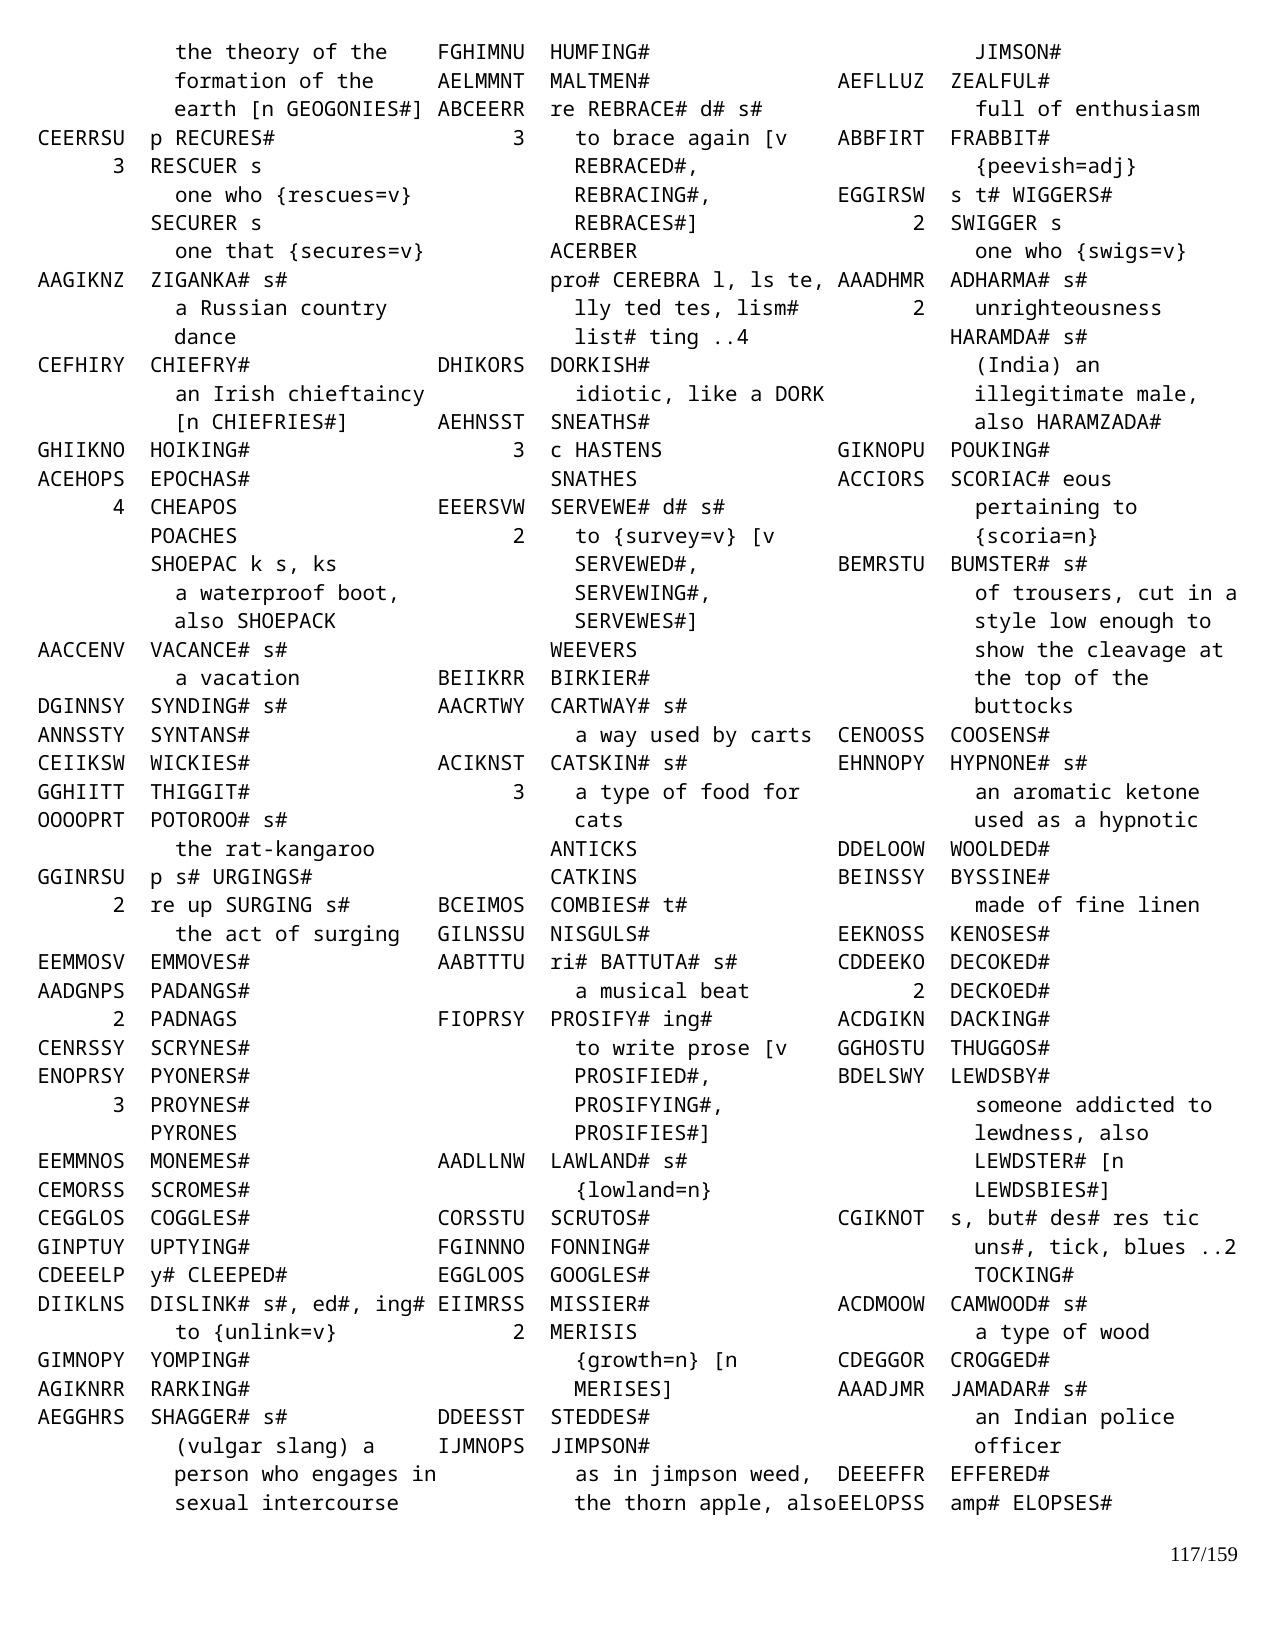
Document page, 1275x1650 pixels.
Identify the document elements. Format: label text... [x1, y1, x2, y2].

text AEGGHRS SHAGGER# s# [37, 1402, 437, 1431]
text DDELOOW WOOLDED# [837, 834, 1237, 862]
text ACIKNST CATSKIN# s# [437, 748, 837, 777]
text DIIKLNS DISLINK# s#, ed#, ing# [37, 1289, 437, 1317]
text CDEEELP y# CLEEPED# [37, 1260, 437, 1289]
text full of enthusiasm [837, 94, 1237, 123]
text AACRTWY CARTWAY# s# [437, 692, 837, 720]
text GILNSSU NISGULS# [437, 919, 837, 947]
text ANTICKS [437, 834, 837, 862]
text AEHNSST SNEATHS# [437, 407, 837, 436]
text AADGNPS PADANGS# [37, 976, 437, 1004]
text CGIKNOT s, but# des# res tic uns#, tick, blues ..2 TOCKING# [837, 1203, 1237, 1289]
text 2 DECKOED# [837, 976, 1237, 1004]
text CEFHIRY CHIEFRY# [37, 350, 437, 379]
text AAADHMR ADHARMA# s# [837, 265, 1237, 293]
text DEEEFFR EFFERED# [837, 1459, 1237, 1488]
text pertaining to {scoria=n} [837, 492, 1237, 549]
text SNATHES [437, 464, 837, 492]
text GINPTUY UPTYING# [37, 1232, 437, 1260]
text BEMRSTU BUMSTER# s# [837, 549, 1237, 578]
text AABTTTU ri# BATTUTA# s# [437, 947, 837, 976]
text AACCENV VACANCE# s# [37, 635, 437, 663]
text FGHIMNU HUMFING# [437, 37, 837, 66]
text 2 MERISIS [437, 1317, 837, 1346]
text (vulgar slang) a person who engages in sexual intercourse [37, 1431, 437, 1516]
text GGHIITT THIGGIT# [37, 777, 437, 805]
text EGGIRSW s t# WIGGERS# [837, 180, 1237, 208]
text IJMNOPS JIMPSON# [437, 1431, 837, 1459]
text a Russian country dance [37, 293, 437, 350]
text ENOPRSY PYONERS# [37, 1061, 437, 1090]
text CATKINS [437, 862, 837, 891]
text one who {swigs=v} [837, 237, 1237, 265]
text someone addicted to lewdness, also LEWDSTER# [n LEWDSBIES#] [837, 1090, 1237, 1203]
text CDEGGOR CROGGED# [837, 1346, 1237, 1374]
text pro# CEREBRA l, ls te, lly ted tes, lism# list# ting ..4 [437, 265, 837, 350]
text DHIKORS DORKISH# [437, 350, 837, 379]
text CDDEEKO DECOKED# [837, 947, 1237, 976]
text CENOOSS COOSENS# [837, 720, 1237, 748]
text an Irish chieftaincy [n CHIEFRIES#] [37, 379, 437, 436]
text as in jimpson weed, the thorn apple, also [437, 1459, 837, 1516]
text a musical beat [437, 976, 837, 1004]
text BEIIKRR BIRKIER# [437, 663, 837, 692]
text the theory of the formation of the earth [n GEOGONIES#] [37, 37, 437, 123]
text 2 re up SURGING s# [37, 891, 437, 919]
text EHNNOPY HYPNONE# s# [837, 748, 1237, 777]
text AAADJMR JAMADAR# s# [837, 1374, 1237, 1402]
text a type of wood [837, 1317, 1237, 1346]
text ACCIORS SCORIAC# eous [837, 464, 1237, 492]
text EEERSVW SERVEWE# d# s# [437, 492, 837, 521]
text 3 PROYNES# [37, 1090, 437, 1118]
text 4 CHEAPOS [37, 492, 437, 521]
text the rat-kangaroo [37, 834, 437, 862]
text idiotic, like a DORK [437, 379, 837, 407]
text the act of surging [37, 919, 437, 947]
text an Indian police officer [837, 1402, 1237, 1459]
text a waterproof boot, also SHOEPACK [37, 578, 437, 635]
text PYRONES [37, 1118, 437, 1147]
text GHIIKNO HOIKING# [37, 436, 437, 464]
text 2 to {survey=v} [v SERVEWED#, SERVEWING#, SERVEWES#] [437, 521, 837, 635]
text AGIKNRR RARKING# [37, 1374, 437, 1402]
text 3 c HASTENS [437, 436, 837, 464]
text CEMORSS SCROMES# [37, 1175, 437, 1203]
text GIKNOPU POUKING# [837, 436, 1237, 464]
text DDEESST STEDDES# [437, 1402, 837, 1431]
text {lowland=n} [437, 1175, 837, 1203]
text EEMMOSV EMMOVES# [37, 947, 437, 976]
text AEFLLUZ ZEALFUL# [837, 66, 1237, 94]
text SECURER s [37, 208, 437, 237]
text made of fine linen [837, 891, 1237, 919]
text AADLLNW LAWLAND# s# [437, 1147, 837, 1175]
text 2 SWIGGER s [837, 208, 1237, 237]
text CEERRSU p RECURES# [37, 123, 437, 151]
text ACDMOOW CAMWOOD# s# [837, 1289, 1237, 1317]
text a vacation [37, 663, 437, 692]
text WEEVERS [437, 635, 837, 663]
text GGHOSTU THUGGOS# [837, 1033, 1237, 1061]
text (India) an illegitimate male, also HARAMZADA# [837, 350, 1237, 436]
text EGGLOOS GOOGLES# [437, 1260, 837, 1289]
text ABBFIRT FRABBIT# [837, 123, 1237, 151]
text EIIMRSS MISSIER# [437, 1289, 837, 1317]
text AAGIKNZ ZIGANKA# s# [37, 265, 437, 293]
text CORSSTU SCRUTOS# [437, 1203, 837, 1232]
text EELOPSS amp# ELOPSES# [837, 1488, 1237, 1516]
text BDELSWY LEWDSBY# [837, 1061, 1237, 1090]
text CENRSSY SCRYNES# [37, 1033, 437, 1061]
text HARAMDA# s# [837, 322, 1237, 350]
text EEKNOSS KENOSES# [837, 919, 1237, 947]
text ACEHOPS EPOCHAS# [37, 464, 437, 492]
text FIOPRSY PROSIFY# ing# [437, 1004, 837, 1033]
text to {unlink=v} [37, 1317, 437, 1346]
text OOOOPRT POTOROO# s# [37, 805, 437, 834]
text DGINNSY SYNDING# s# [37, 692, 437, 720]
text one who {rescues=v} [37, 180, 437, 208]
text GGINRSU p s# URGINGS# [37, 862, 437, 891]
text CEGGLOS COGGLES# [37, 1203, 437, 1232]
text {growth=n} [n MERISES] [437, 1346, 837, 1402]
text GIMNOPY YOMPING# [37, 1346, 437, 1374]
text ABCEERR re REBRACE# d# s# [437, 94, 837, 123]
text POACHES [37, 521, 437, 549]
text {peevish=adj} [837, 151, 1237, 180]
text one that {secures=v} [37, 237, 437, 265]
text to write prose [v PROSIFIED#, PROSIFYING#, PROSIFIES#] [437, 1033, 837, 1147]
text 3 a type of food for cats [437, 777, 837, 834]
text 2 unrighteousness [837, 293, 1237, 322]
text of trousers, cut in a style low enough to show the cleavage at the top of the buttocks [837, 578, 1237, 720]
text FGINNNO FONNING# [437, 1232, 837, 1260]
text ACERBER [437, 237, 837, 265]
text 3 RESCUER s [37, 151, 437, 180]
text EEMMNOS MONEMES# [37, 1147, 437, 1175]
text ANNSSTY SYNTANS# [37, 720, 437, 748]
text JIMSON# [837, 37, 1237, 66]
text BEINSSY BYSSINE# [837, 862, 1237, 891]
text a way used by carts [437, 720, 837, 748]
text an aromatic ketone used as a hypnotic [837, 777, 1237, 834]
text 2 PADNAGS [37, 1004, 437, 1033]
text BCEIMOS COMBIES# t# [437, 891, 837, 919]
text ACDGIKN DACKING# [837, 1004, 1237, 1033]
text AELMMNT MALTMEN# [437, 66, 837, 94]
text SHOEPAC k s, ks [37, 549, 437, 578]
text CEIIKSW WICKIES# [37, 748, 437, 777]
text 3 to brace again [v REBRACED#, REBRACING#, REBRACES#] [437, 123, 837, 237]
